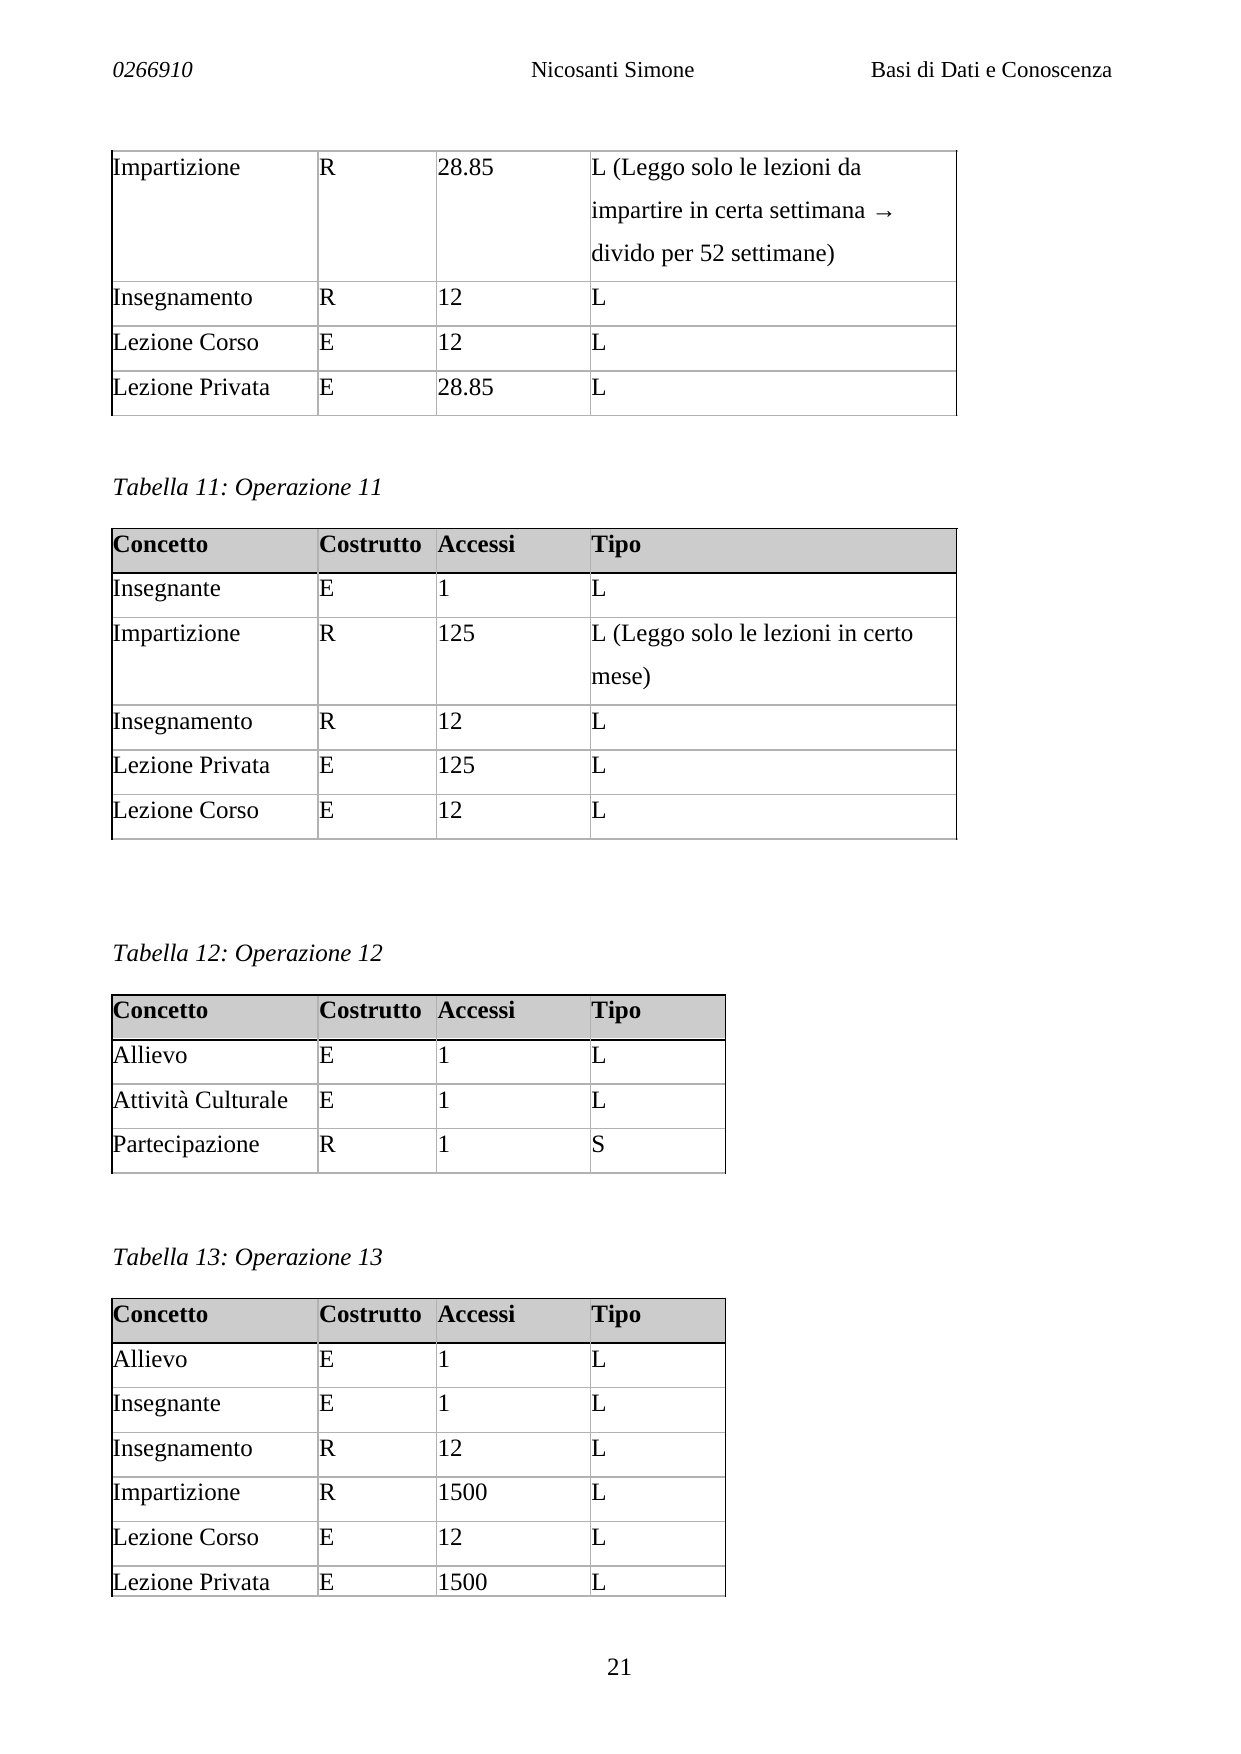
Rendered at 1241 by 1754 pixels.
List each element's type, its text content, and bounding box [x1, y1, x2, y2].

table_cell 1 [437, 1344, 590, 1387]
table_cell E [319, 1085, 436, 1128]
table_cell 1 [437, 574, 590, 617]
table_cell Allievo [113, 1344, 317, 1387]
table_cell E [319, 1388, 436, 1431]
table_cell R [319, 1433, 436, 1476]
table_cell E [319, 327, 436, 370]
table_header Tipo [591, 529, 956, 572]
table_cell Insegnamento [113, 282, 317, 325]
table_cell Allievo [113, 1041, 317, 1083]
table_cell Impartizione [113, 152, 317, 281]
table_cell E [319, 751, 436, 793]
table_cell L [591, 1388, 725, 1431]
table_cell Partecipazione [113, 1129, 317, 1172]
table_cell Lezione Privata [113, 751, 317, 793]
table_cell L (Leggo solo le lezioni da impartire in certa settimana → divido per 52 settimane) [591, 152, 956, 281]
table_header Costrutto [319, 996, 436, 1038]
table_cell Attività Culturale [113, 1085, 317, 1128]
text Tabella 11: Operazione 11 [112, 472, 1128, 501]
table_cell L [591, 372, 956, 414]
table_cell 12 [437, 795, 590, 838]
table_cell 12 [437, 706, 590, 749]
table_cell 1500 [437, 1567, 590, 1595]
table_cell Lezione Privata [113, 372, 317, 414]
table_cell L [591, 1567, 725, 1595]
table_cell R [319, 1478, 436, 1521]
table_header Concetto [113, 1299, 317, 1342]
table_cell 125 [437, 618, 590, 704]
table_cell Insegnante [113, 1388, 317, 1431]
table_cell Impartizione [113, 1478, 317, 1521]
table_cell 125 [437, 751, 590, 793]
table_cell E [319, 1344, 436, 1387]
table_cell Insegnamento [113, 1433, 317, 1476]
table_header Accessi [437, 529, 590, 572]
table_header Accessi [437, 1299, 590, 1342]
table_cell 12 [437, 282, 590, 325]
table_cell 1 [437, 1041, 590, 1083]
table_cell Lezione Corso [113, 795, 317, 838]
table_header Tipo [591, 996, 725, 1038]
table_cell E [319, 1041, 436, 1083]
table_cell 28,85 [437, 152, 590, 281]
table_cell L [591, 1085, 725, 1128]
table_header Concetto [113, 996, 317, 1038]
table_cell 1 [437, 1085, 590, 1128]
table_cell R [319, 618, 436, 704]
table_cell Insegnante [113, 574, 317, 617]
table_cell 12 [437, 1433, 590, 1476]
table_cell E [319, 795, 436, 838]
text Tabella 13: Operazione 13 [112, 1242, 1128, 1271]
table_cell 1 [437, 1129, 590, 1172]
table_cell L [591, 327, 956, 370]
table_cell R [319, 282, 436, 325]
table_cell 1500 [437, 1478, 590, 1521]
table_cell L [591, 1522, 725, 1565]
table_cell Insegnamento [113, 706, 317, 749]
table_cell 1 [437, 1388, 590, 1431]
table_cell L [591, 574, 956, 617]
table_cell Lezione Corso [113, 1522, 317, 1565]
table_cell L [591, 751, 956, 793]
table_header Accessi [437, 996, 590, 1038]
table_cell S [591, 1129, 725, 1172]
table_cell L [591, 1344, 725, 1387]
table_cell E [319, 1567, 436, 1595]
table_cell E [319, 1522, 436, 1565]
table_cell L (Leggo solo le lezioni in certo mese) [591, 618, 956, 704]
table_cell E [319, 372, 436, 414]
table_cell R [319, 706, 436, 749]
table_cell R [319, 152, 436, 281]
table_header Costrutto [319, 529, 436, 572]
table_cell R [319, 1129, 436, 1172]
table_cell 12 [437, 1522, 590, 1565]
table_cell Lezione Privata [113, 1567, 317, 1595]
text Tabella 12: Operazione 12 [112, 938, 1128, 967]
table_cell L [591, 795, 956, 838]
table_header Costrutto [319, 1299, 436, 1342]
table_cell Impartizione [113, 618, 317, 704]
table_header Concetto [113, 529, 317, 572]
table_cell L [591, 282, 956, 325]
table_cell Lezione Corso [113, 327, 317, 370]
table_cell L [591, 1478, 725, 1521]
table_header Tipo [591, 1299, 725, 1342]
table_cell L [591, 1433, 725, 1476]
table_cell 12 [437, 327, 590, 370]
table_cell L [591, 1041, 725, 1083]
table_cell L [591, 706, 956, 749]
table_cell E [319, 574, 436, 617]
table_cell 28,85 [437, 372, 590, 414]
